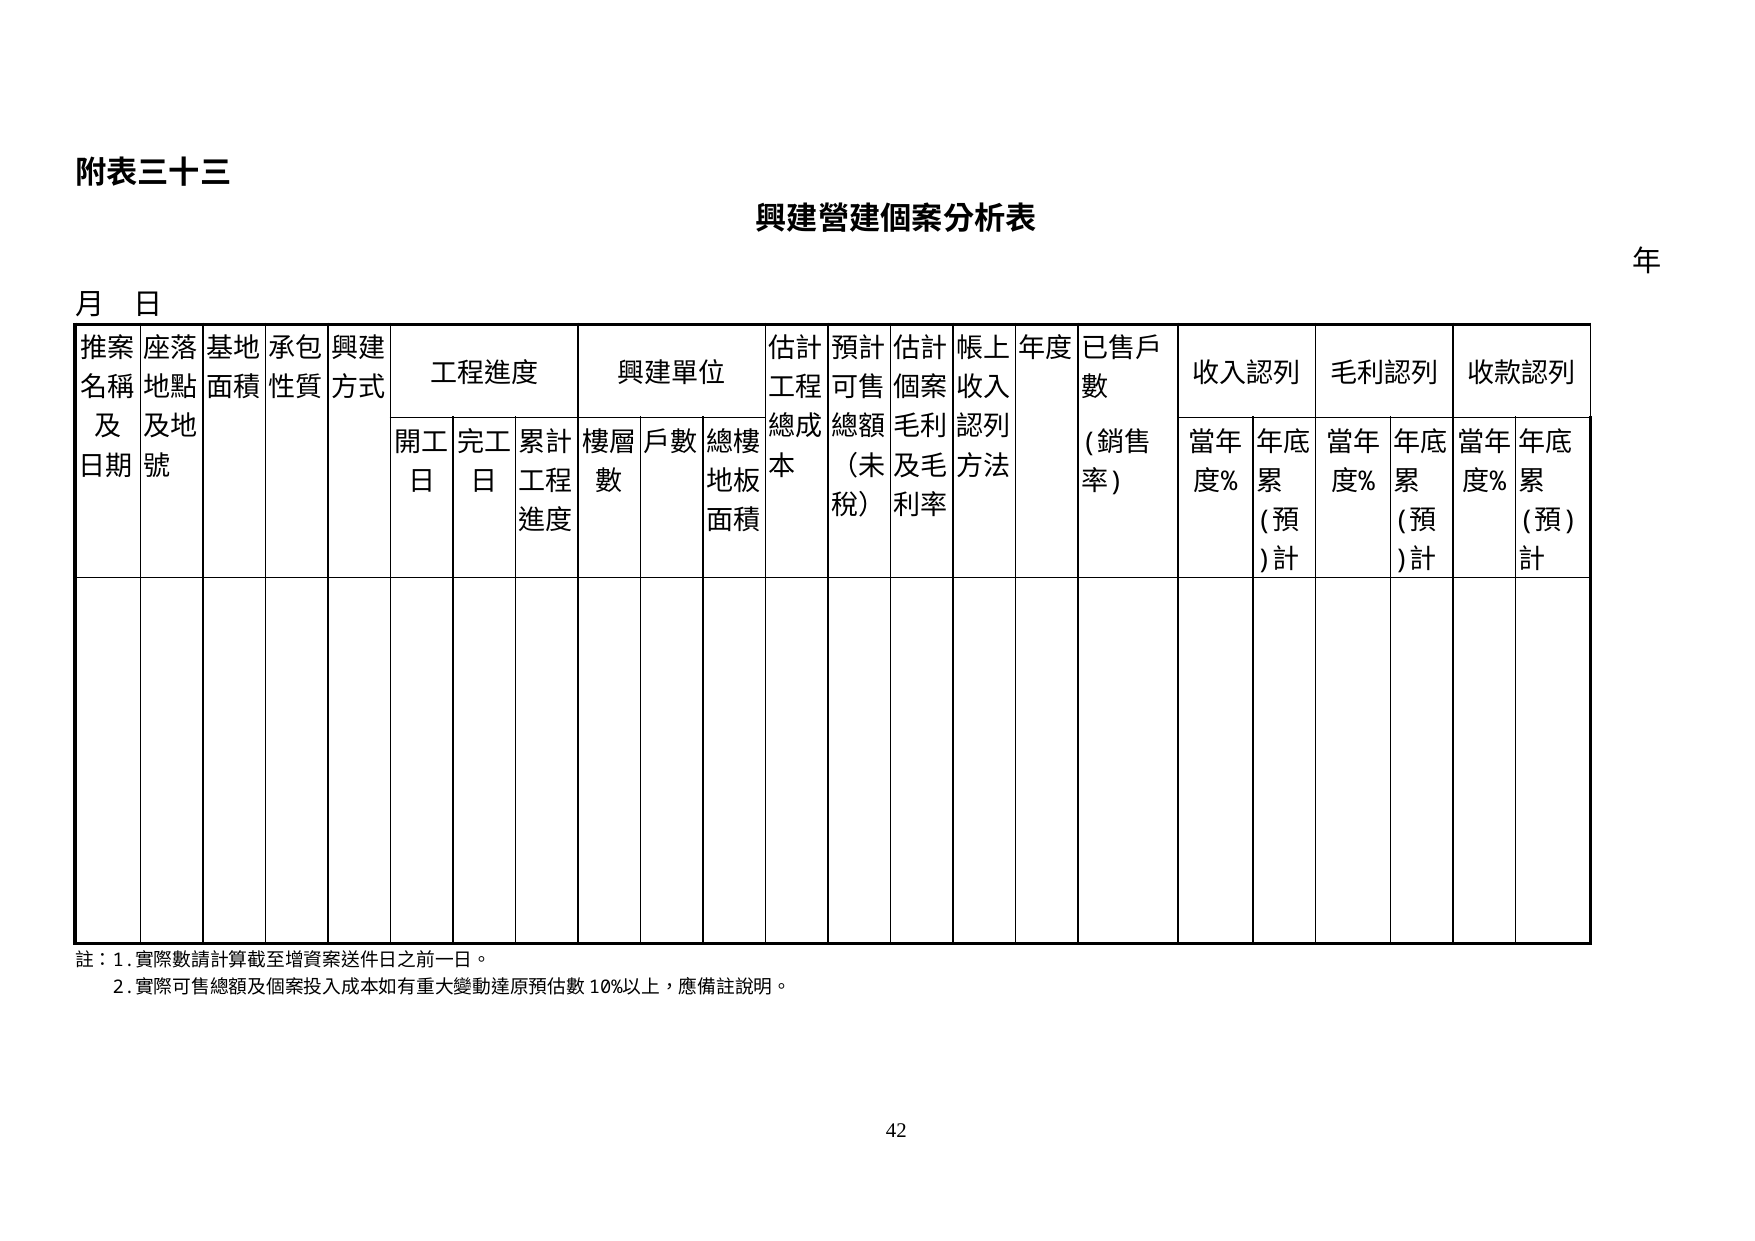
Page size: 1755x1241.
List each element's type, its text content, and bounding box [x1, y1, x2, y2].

table_cell 開工日 [391, 418, 452, 577]
table_cell [954, 578, 1015, 942]
table_cell 樓層數 [579, 418, 640, 577]
table_cell [1316, 578, 1390, 942]
text 2.實際可售總額及個案投入成本如有重大變動達原預估數10%以上，應備註說明。 [75, 972, 1717, 999]
table_header 興建單位 [579, 326, 765, 416]
table_cell [891, 578, 952, 942]
table_cell [1391, 578, 1452, 942]
table_header 估計個案毛利及毛利率 [891, 326, 952, 577]
table_cell 年底累(預)計 [1391, 418, 1452, 577]
table_cell [454, 578, 515, 942]
table_cell [516, 578, 577, 942]
table_header 收入認列 [1179, 326, 1315, 416]
text 興建營建個案分析表 [75, 193, 1717, 238]
table_cell [266, 578, 327, 942]
table_cell [1079, 578, 1177, 942]
table_header 估計工程總成本 [766, 326, 827, 577]
table_header 收款認列 [1454, 326, 1590, 416]
table_cell [766, 578, 827, 942]
table_header 工程進度 [391, 326, 577, 416]
table_header 帳上收入認列方法 [954, 326, 1015, 577]
text 附表三十三 [75, 148, 1717, 193]
table_cell [1179, 578, 1252, 942]
table_header 年度 [1016, 326, 1077, 577]
table_cell 累計工程進度 [516, 418, 577, 577]
table_cell [1454, 578, 1515, 942]
table_cell [204, 578, 265, 942]
table_cell [1516, 578, 1589, 942]
text 註：1.實際數請計算截至增資案送件日之前一日。 [75, 945, 1717, 972]
table_cell [641, 578, 702, 942]
text 年 月 日 [75, 238, 1717, 323]
table_header 承包性質 [266, 326, 327, 577]
table_cell [391, 578, 452, 942]
table_header 推案名稱 及 日期 [77, 326, 140, 577]
table_cell 年底累(預)計 [1516, 418, 1589, 577]
table_cell [141, 578, 202, 942]
table_cell 年底累(預)計 [1254, 418, 1315, 577]
table_cell 完工日 [454, 418, 515, 577]
table_header 已售戶數 [1079, 326, 1177, 416]
table_cell [1016, 578, 1077, 942]
table_cell 當年度% [1179, 418, 1252, 577]
table_header 預計可售總額（未稅） [829, 326, 890, 577]
table_cell 當年度% [1316, 418, 1390, 577]
table_header 毛利認列 [1316, 326, 1452, 416]
table_cell [829, 578, 890, 942]
table_cell [329, 578, 390, 942]
table_header 座落地點及地號 [141, 326, 202, 577]
table_cell 當年度% [1454, 418, 1515, 577]
table_header 興建方式 [329, 326, 390, 577]
table_cell [1254, 578, 1315, 942]
table_cell (銷售率) [1079, 416, 1177, 577]
table_header 基地面積 [204, 326, 265, 577]
table_cell [77, 578, 140, 942]
table_cell [579, 578, 640, 942]
table_cell [704, 578, 765, 942]
table_cell 總樓地板面積 [704, 418, 765, 577]
table_cell 戶數 [641, 418, 702, 577]
